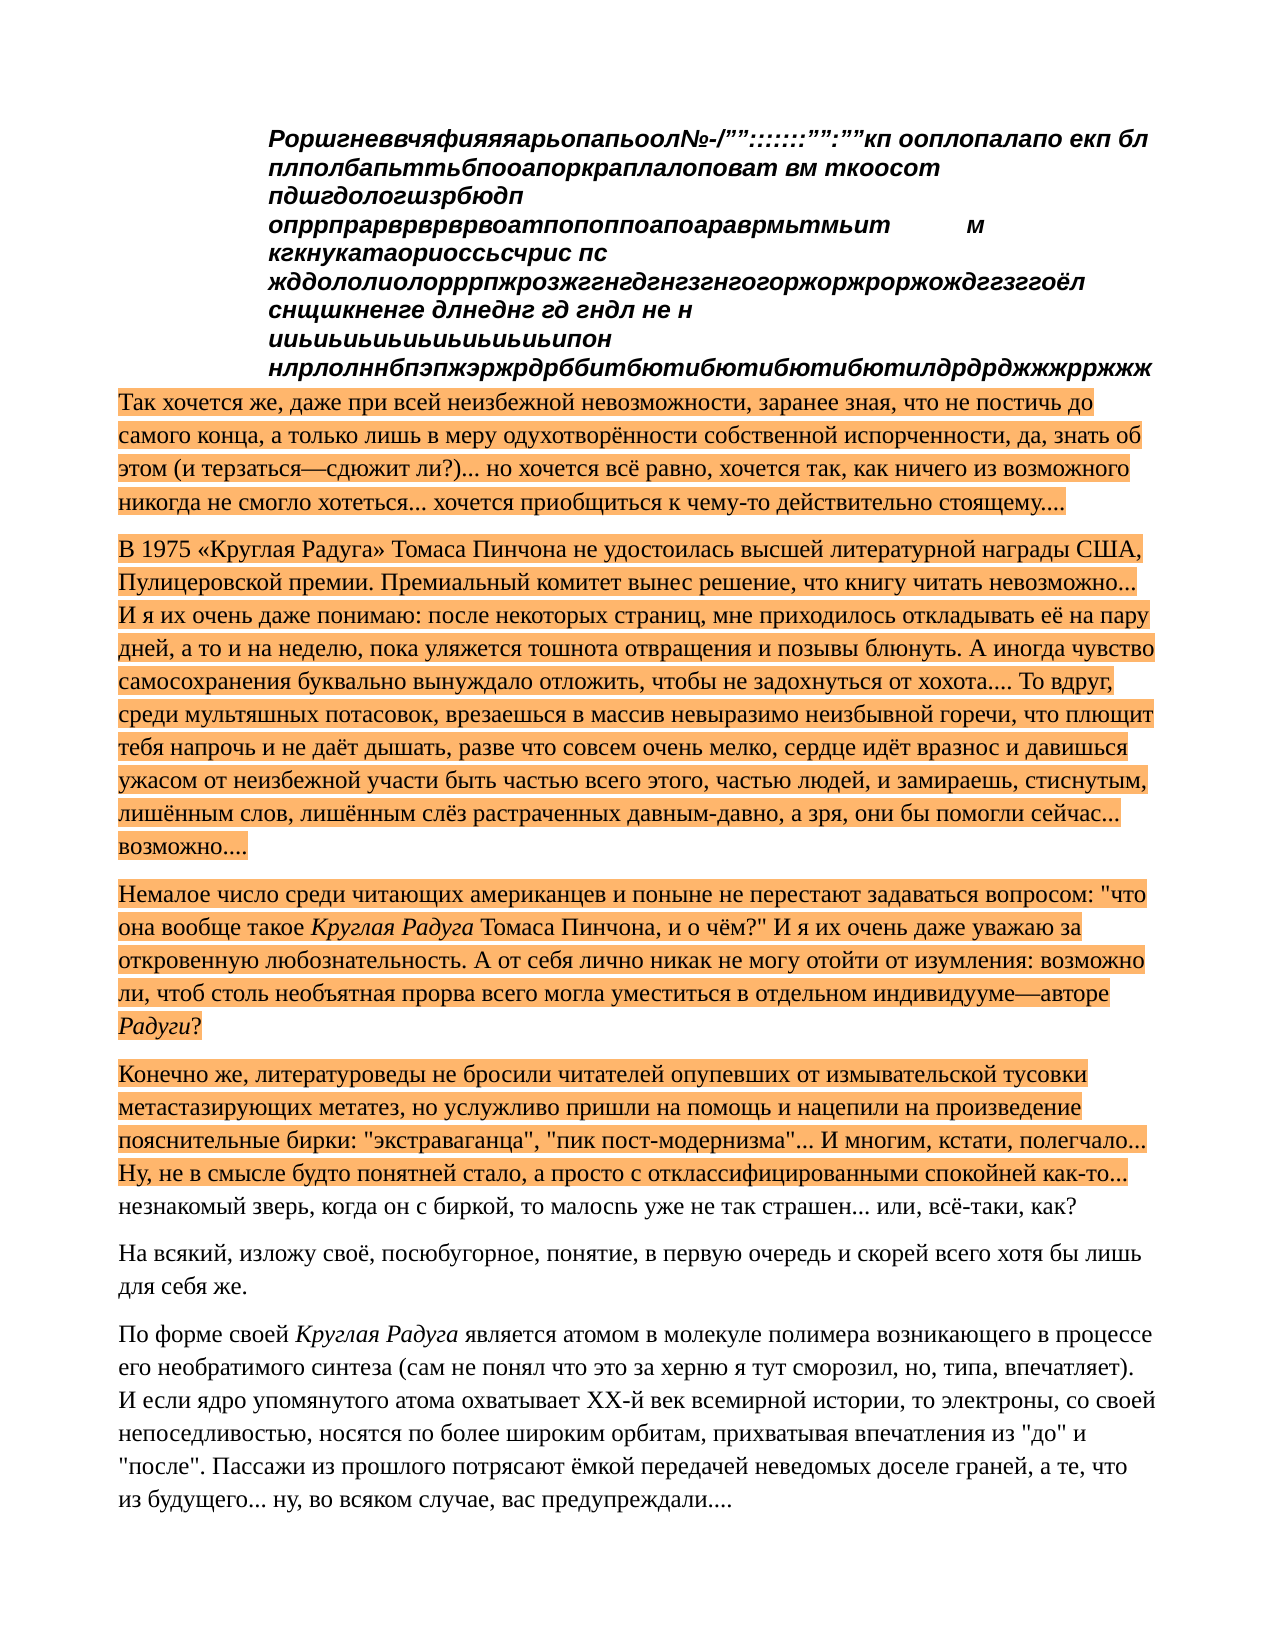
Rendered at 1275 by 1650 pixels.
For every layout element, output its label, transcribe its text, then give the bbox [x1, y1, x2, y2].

text B 1975 «Круглая Радуга» Томаса Пинчона не удостоилась высшей литературной награды США, Пулицеровской премии. Премиальный комитет вынес решение, что книгу читать невозможно... И я их очень даже понимаю: после некоторых страниц, мне приходилось откладывать её на пару дней, а то и на неделю, пока уляжется тошнота отвращения и позывы блюнуть. А иногда чувство самосохранения буквально вынуждало отложить, чтобы не задохнуться от хохота.... То вдруг, среди мультяшных потасовок, врезаешься в массив невыразимо неизбывной горечи, что плющит тебя напрочь и не даёт дышать, разве что совсем очень мелко, сердце идёт вразнос и давишься ужасом от неизбежной участи быть частью всего этого, частью людей, и замираешь, стиснутым, лишённым слов, лишённым слёз растраченных давным-давно, а зря, они бы помогли сейчас... возможно.... [118, 534, 1157, 860]
subtitle Роршгневвчяфияяяарьопапьоол№-/””:::::::””:””кп ооплопалапо екп бл плполбапьттьбпооапоркраплалоповат вм ткоосот пдшгдологшзрбюдп опррпрарврврврвоатпопоппоапоараврмьтмьит м кгкнукатаориоссьсчрис пс жддололиолорррпжрозжггнгдгнгзгнгогоржоржроржождггзггоёл снщшкненге длнеднг гд гндл не н ииьиьиьиьиьиьиьиьиьипон нлрлолннбпэпжэржрдрббитбютибютибютибютилдрдрджжжрржжж [268, 124, 1157, 381]
text Конечно же, литературоведы не бросили читателей опупевших от измывательской тусовки метастазирующих метатез, но услужливо пришли на помощь и нацепили на произведение пояснительные бирки: "экстраваганца", "пик пост-модернизма"... И многим, кстати, полегчало... Ну, не в смысле будто понятней стало, а просто с отклассифицированными спокойней как-то... незнакомый зверь, когда он с биркой, то малосnь уже не так страшен... или, всё-таки, как? [118, 1059, 1157, 1219]
text На всякий, изложу своё, посюбугорное, понятие, в первую очередь и скорей всего хотя бы лишь для себя же. [118, 1238, 1157, 1300]
text Немалое число среди читающих американцев и поныне не перестают задаваться вопросом: "что она вообще такое Круглая Радуга Томаса Пинчона, и о чём?" И я их очень даже уважаю за откровенную любознательность. А от себя лично никак не могу отойти от изумления: возможно ли, чтоб столь необъятная прорва всего могла уместиться в отдельном индивидууме—авторе Радуги? [118, 879, 1157, 1040]
text Так хочется же, даже при всей неизбежной невозможности, заранее зная, что не постичь до самого конца, а только лишь в меру одухотворённости собственной испорченности, да, знать об этом (и терзаться—сдюжит ли?)... но хочется всё равно, хочется так, как ничего из возможного никогда не смогло хотеться... хочется приобщиться к чему-то действительно стоящему.... [118, 387, 1157, 515]
text По форме своей Круглая Радуга является атомом в молекуле полимера возникающего в процессе его необратимого синтеза (сам не понял что это за херню я тут сморозил, но, типа, впечатляет). И если ядро упомянутого атома охватывает ХХ-й век всемирной истории, то электроны, со своей непоседливостью, носятся по более широким орбитам, прихватывая впечатления из "до" и "после". Пассажи из прошлого потрясают ёмкой передачей неведомых доселе граней, а те, что из будущего... ну, во всяком случае, вас предупреждали.... [118, 1319, 1157, 1513]
